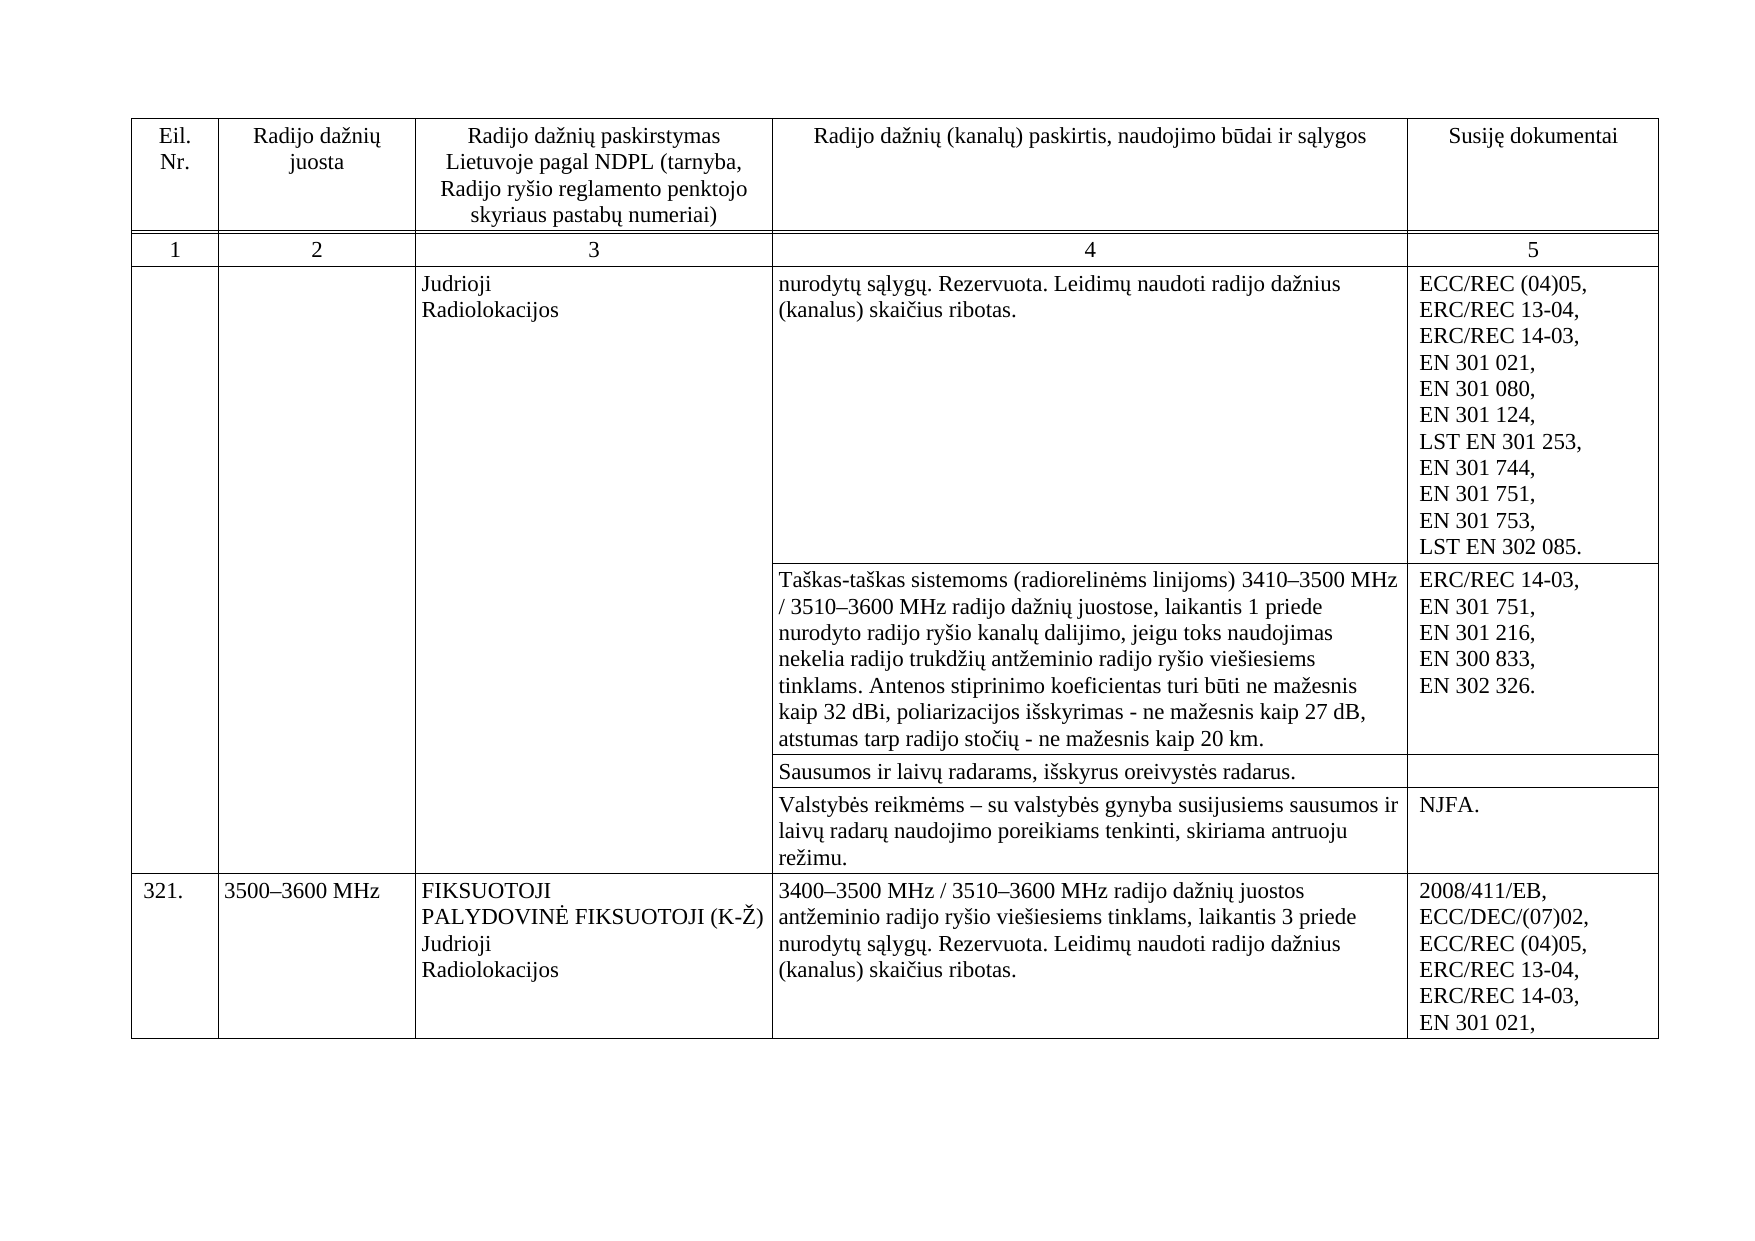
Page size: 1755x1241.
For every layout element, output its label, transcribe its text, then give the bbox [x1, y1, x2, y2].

table_cell [132, 267, 218, 873]
table_cell 3500–3600 MHz [219, 874, 415, 1038]
table_cell 2 [219, 234, 415, 266]
table_cell nurodytų sąlygų. Rezervuota. Leidimų naudoti radijo dažnius (kanalus) skaičius ribotas. [773, 267, 1407, 562]
table_header Radijo dažnių paskirstymas Lietuvoje pagal NDPL (tarnyba, Radijo ryšio reglamento penktojo skyriaus pastabų numeriai) [416, 119, 772, 230]
table_cell FIKSUOTOJI PALYDOVINĖ FIKSUOTOJI (K-Ž) Judrioji Radiolokacijos [416, 874, 772, 1038]
table_cell 5 [1408, 234, 1658, 266]
table_cell 3 [416, 234, 772, 266]
table_cell 2008/411/EB, ECC/DEC/(07)02, ECC/REC (04)05, ERC/REC 13-04, ERC/REC 14-03, EN 301 021, [1408, 874, 1658, 1038]
table_cell Valstybės reikmėms – su valstybės gynyba susijusiems sausumos ir laivų radarų naudojimo poreikiams tenkinti, skiriama antruoju režimu. [773, 788, 1407, 873]
table_cell Sausumos ir laivų radarams, išskyrus oreivystės radarus. [773, 755, 1407, 787]
table_cell NJFA. [1408, 788, 1658, 873]
table_cell Taškas-taškas sistemoms (radiorelinėms linijoms) 3410–3500 MHz / 3510–3600 MHz radijo dažnių juostose, laikantis 1 priede nurodyto radijo ryšio kanalų dalijimo, jeigu toks naudojimas nekelia radijo trukdžių antžeminio radijo ryšio viešiesiems tinklams. Antenos stiprinimo koeficientas turi būti ne mažesnis kaip 32 dBi, poliarizacijos išskyrimas - ne mažesnis kaip 27 dB, atstumas tarp radijo stočių - ne mažesnis kaip 20 km. [773, 564, 1407, 754]
table_cell ECC/REC (04)05, ERC/REC 13-04, ERC/REC 14-03, EN 301 021, EN 301 080, EN 301 124, LST EN 301 253, EN 301 744, EN 301 751, EN 301 753, LST EN 302 085. [1408, 267, 1658, 562]
table_header Susiję dokumentai [1408, 119, 1658, 230]
table_cell 4 [773, 234, 1407, 266]
table_header Radijo dažnių (kanalų) paskirtis, naudojimo būdai ir sąlygos [773, 119, 1407, 230]
table_header Radijo dažnių juosta [219, 119, 415, 230]
table_cell [1408, 755, 1658, 787]
table_cell [219, 267, 415, 873]
table_cell ERC/REC 14-03, EN 301 751, EN 301 216, EN 300 833, EN 302 326. [1408, 564, 1658, 754]
table_header Eil. Nr. [132, 119, 218, 230]
table_cell 3400–3500 MHz / 3510–3600 MHz radijo dažnių juostos antžeminio radijo ryšio viešiesiems tinklams, laikantis 3 priede nurodytų sąlygų. Rezervuota. Leidimų naudoti radijo dažnius (kanalus) skaičius ribotas. [773, 874, 1407, 1038]
table_cell 1 [132, 234, 218, 266]
table_cell Judrioji Radiolokacijos [416, 267, 772, 873]
table_cell 321. [132, 874, 218, 1038]
